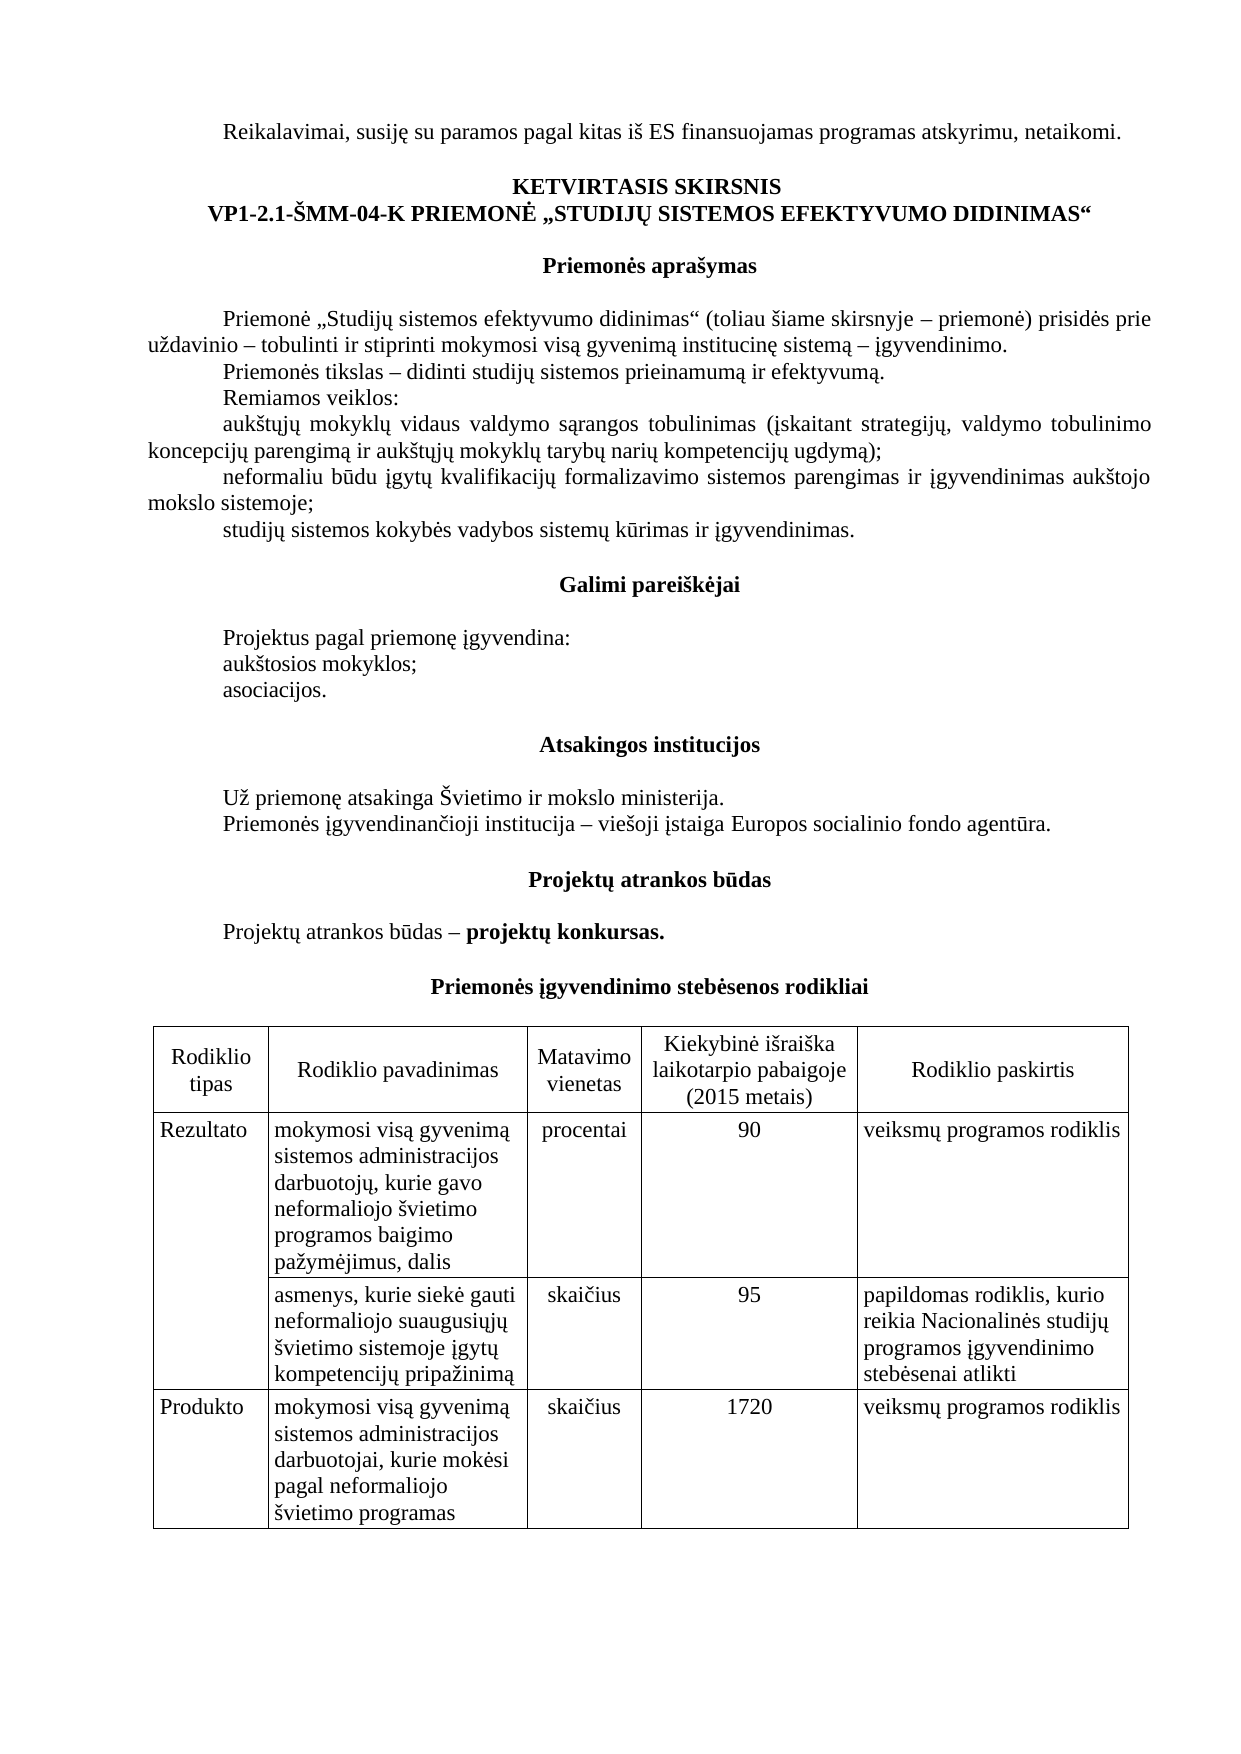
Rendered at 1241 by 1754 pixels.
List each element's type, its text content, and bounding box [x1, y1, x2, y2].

text VP1-2.1-ŠMM-04-K PRIEMONĖ „STUDIJŲ SISTEMOS EFEKTYVUMO DIDINIMAS“ [148, 199, 1152, 226]
table_cell 90 [642, 1113, 857, 1277]
table_header Kiekybinė išraiška laikotarpio pabaigoje (2015 metais) [642, 1027, 857, 1112]
text Remiamos veiklos: [148, 384, 1152, 410]
text Priemonė „Studijų sistemos efektyvumo didinimas“ (toliau šiame skirsnyje – priemonė) prisidės prie uždavinio – tobulinti ir stiprinti mokymosi visą gyvenimą institucinę sistemą – įgyvendinimo. [148, 305, 1152, 358]
text asociacijos. [148, 676, 1152, 703]
text Projektų atrankos būdas – projektų konkursas. [148, 918, 1152, 945]
table_header Rodiklio paskirtis [858, 1027, 1128, 1112]
text Atsakingos institucijos [148, 731, 1152, 758]
table_cell 95 [642, 1278, 857, 1389]
table_cell Produkto [154, 1390, 268, 1528]
text aukštosios mokyklos; [148, 650, 1152, 676]
text studijų sistemos kokybės vadybos sistemų kūrimas ir įgyvendinimas. [148, 516, 1152, 542]
table_cell mokymosi visą gyvenimą sistemos administracijos darbuotojų, kurie gavo neformaliojo švietimo programos baigimo pažymėjimus, dalis [269, 1113, 527, 1277]
table_cell mokymosi visą gyvenimą sistemos administracijos darbuotojai, kurie mokėsi pagal neformaliojo švietimo programas [269, 1390, 527, 1528]
table_cell procentai [528, 1113, 641, 1277]
text Priemonės tikslas – didinti studijų sistemos prieinamumą ir efektyvumą. [148, 358, 1152, 384]
text Projektų atrankos būdas [148, 866, 1152, 892]
table_header Rodiklio tipas [154, 1027, 268, 1112]
text aukštųjų mokyklų vidaus valdymo sąrangos tobulinimas (įskaitant strategijų, valdymo tobulinimo koncepcijų parengimą ir aukštųjų mokyklų tarybų narių kompetencijų ugdymą); [148, 410, 1152, 463]
table_header Rodiklio pavadinimas [269, 1027, 527, 1112]
text Reikalavimai, susiję su paramos pagal kitas iš ES finansuojamas programas atskyrimu, netaikomi. [148, 118, 1152, 144]
text Priemonės aprašymas [148, 252, 1152, 279]
table_cell skaičius [528, 1390, 641, 1528]
text KETVIRTASIS SKIRSNIS [148, 173, 1152, 199]
text Priemonės įgyvendinimo stebėsenos rodikliai [148, 973, 1152, 1000]
text Už priemonę atsakinga Švietimo ir mokslo ministerija. [148, 784, 1152, 811]
text neformaliu būdu įgytų kvalifikacijų formalizavimo sistemos parengimas ir įgyvendinimas aukštojo mokslo sistemoje; [148, 463, 1152, 516]
table_header Matavimo vienetas [528, 1027, 641, 1112]
text Galimi pareiškėjai [148, 571, 1152, 597]
table_cell asmenys, kurie siekė gauti neformaliojo suaugusiųjų švietimo sistemoje įgytų kompetencijų pripažinimą [269, 1278, 527, 1389]
text Priemonės įgyvendinančioji institucija – viešoji įstaiga Europos socialinio fondo agentūra. [148, 811, 1152, 837]
table_cell veiksmų programos rodiklis [858, 1390, 1128, 1528]
text Projektus pagal priemonę įgyvendina: [148, 624, 1152, 650]
table_cell papildomas rodiklis, kurio reikia Nacionalinės studijų programos įgyvendinimo stebėsenai atlikti [858, 1278, 1128, 1389]
table_cell skaičius [528, 1278, 641, 1389]
table_cell Rezultato [154, 1113, 268, 1389]
table_cell veiksmų programos rodiklis [858, 1113, 1128, 1277]
table_cell 1720 [642, 1390, 857, 1528]
